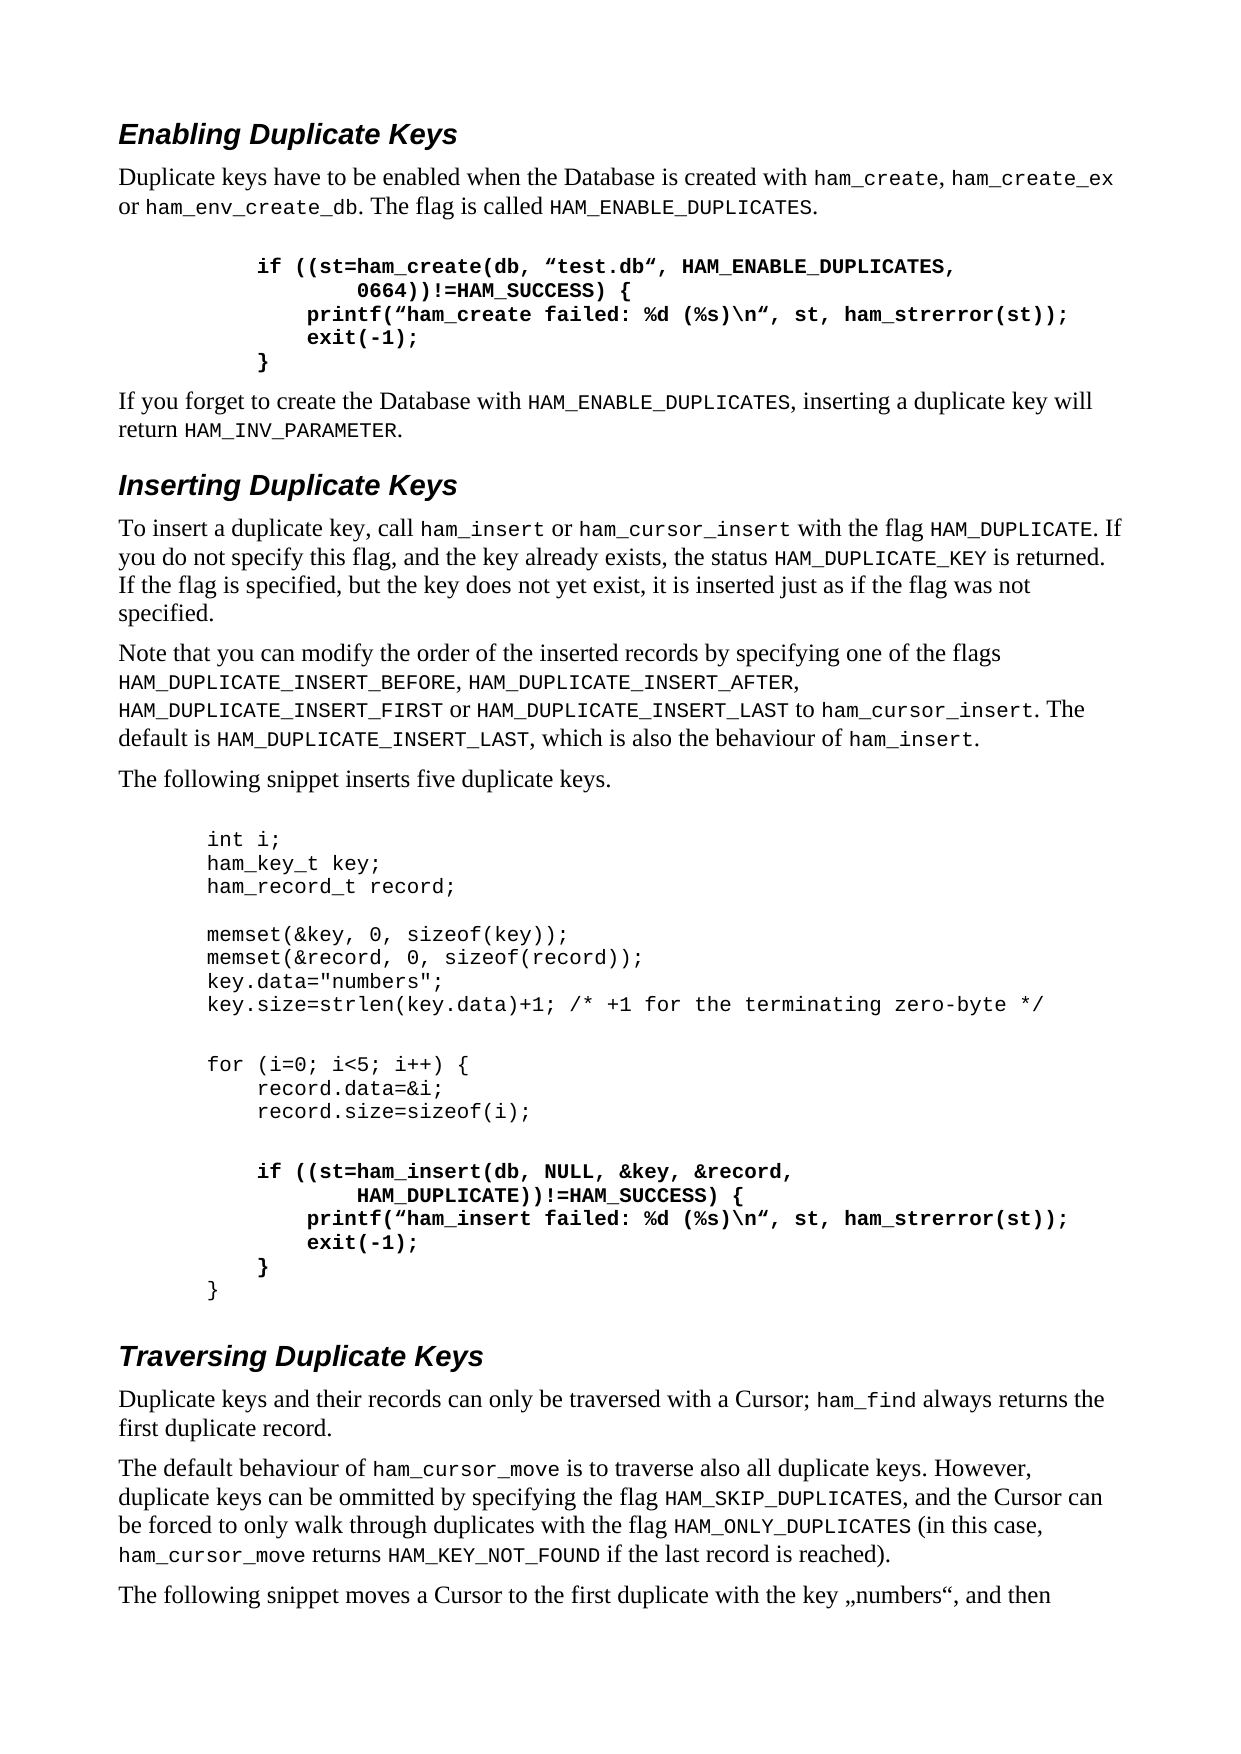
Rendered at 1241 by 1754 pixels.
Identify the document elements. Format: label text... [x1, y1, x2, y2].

text If you forget to create the Database with HAM_ENABLE_DUPLICATES, inserting a duplicate key will return HAM_INV_PARAMETER. [118, 387, 1122, 444]
subtitle Inserting Duplicate Keys [118, 469, 1122, 502]
subtitle Traversing Duplicate Keys [118, 1340, 1122, 1373]
text Duplicate keys have to be enabled when the Database is created with ham_create, ham_create_ex or ham_env_create_db. The flag is called HAM_ENABLE_DUPLICATES. [118, 163, 1122, 220]
text for (i=0; i<5; i++) { record.data=&i; record.size=sizeof(i); [207, 1054, 1122, 1125]
subtitle Enabling Duplicate Keys [118, 118, 1122, 151]
text Note that you can modify the order of the inserted records by specifying one of the flags HAM_DUPLICATE_INSERT_BEFORE, HAM_DUPLICATE_INSERT_AFTER, HAM_DUPLICATE_INSERT_FIRST or HAM_DUPLICATE_INSERT_LAST to ham_cursor_insert. The default is HAM_DUPLICATE_INSERT_LAST, which is also the behaviour of ham_insert. [118, 639, 1122, 753]
text int i; ham_key_t key; ham_record_t record; memset(&key, 0, sizeof(key)); memset(&record, 0, sizeof(record)); key.data="numbers"; key.size=strlen(key.data)+1; /* +1 for the terminating zero-byte */ [207, 829, 1122, 1018]
text if ((st=ham_create(db, “test.db“, HAM_ENABLE_DUPLICATES, 0664))!=HAM_SUCCESS) { printf(“ham_create failed: %d (%s)\n“, st, ham_strerror(st)); exit(-1); } [207, 256, 1122, 375]
text The following snippet moves a Cursor to the first duplicate with the key „numbers“, and then [118, 1581, 1122, 1609]
text The default behaviour of ham_cursor_move is to traverse also all duplicate keys. However, duplicate keys can be ommitted by specifying the flag HAM_SKIP_DUPLICATES, and the Cursor can be forced to only walk through duplicates with the flag HAM_ONLY_DUPLICATES (in this case, ham_cursor_move returns HAM_KEY_NOT_FOUND if the last record is reached). [118, 1454, 1122, 1568]
text The following snippet inserts five duplicate keys. [118, 765, 1122, 793]
text Duplicate keys and their records can only be traversed with a Cursor; ham_find always returns the first duplicate record. [118, 1386, 1122, 1442]
text To insert a duplicate key, call ham_insert or ham_cursor_insert with the flag HAM_DUPLICATE. If you do not specify this flag, and the key already exists, the status HAM_DUPLICATE_KEY is returned. If the flag is specified, but the key does not yet exist, it is inserted just as if the flag was not specified. [118, 514, 1122, 627]
text if ((st=ham_insert(db, NULL, &key, &record, HAM_DUPLICATE))!=HAM_SUCCESS) { printf(“ham_insert failed: %d (%s)\n“, st, ham_strerror(st)); exit(-1); } } [207, 1161, 1122, 1303]
